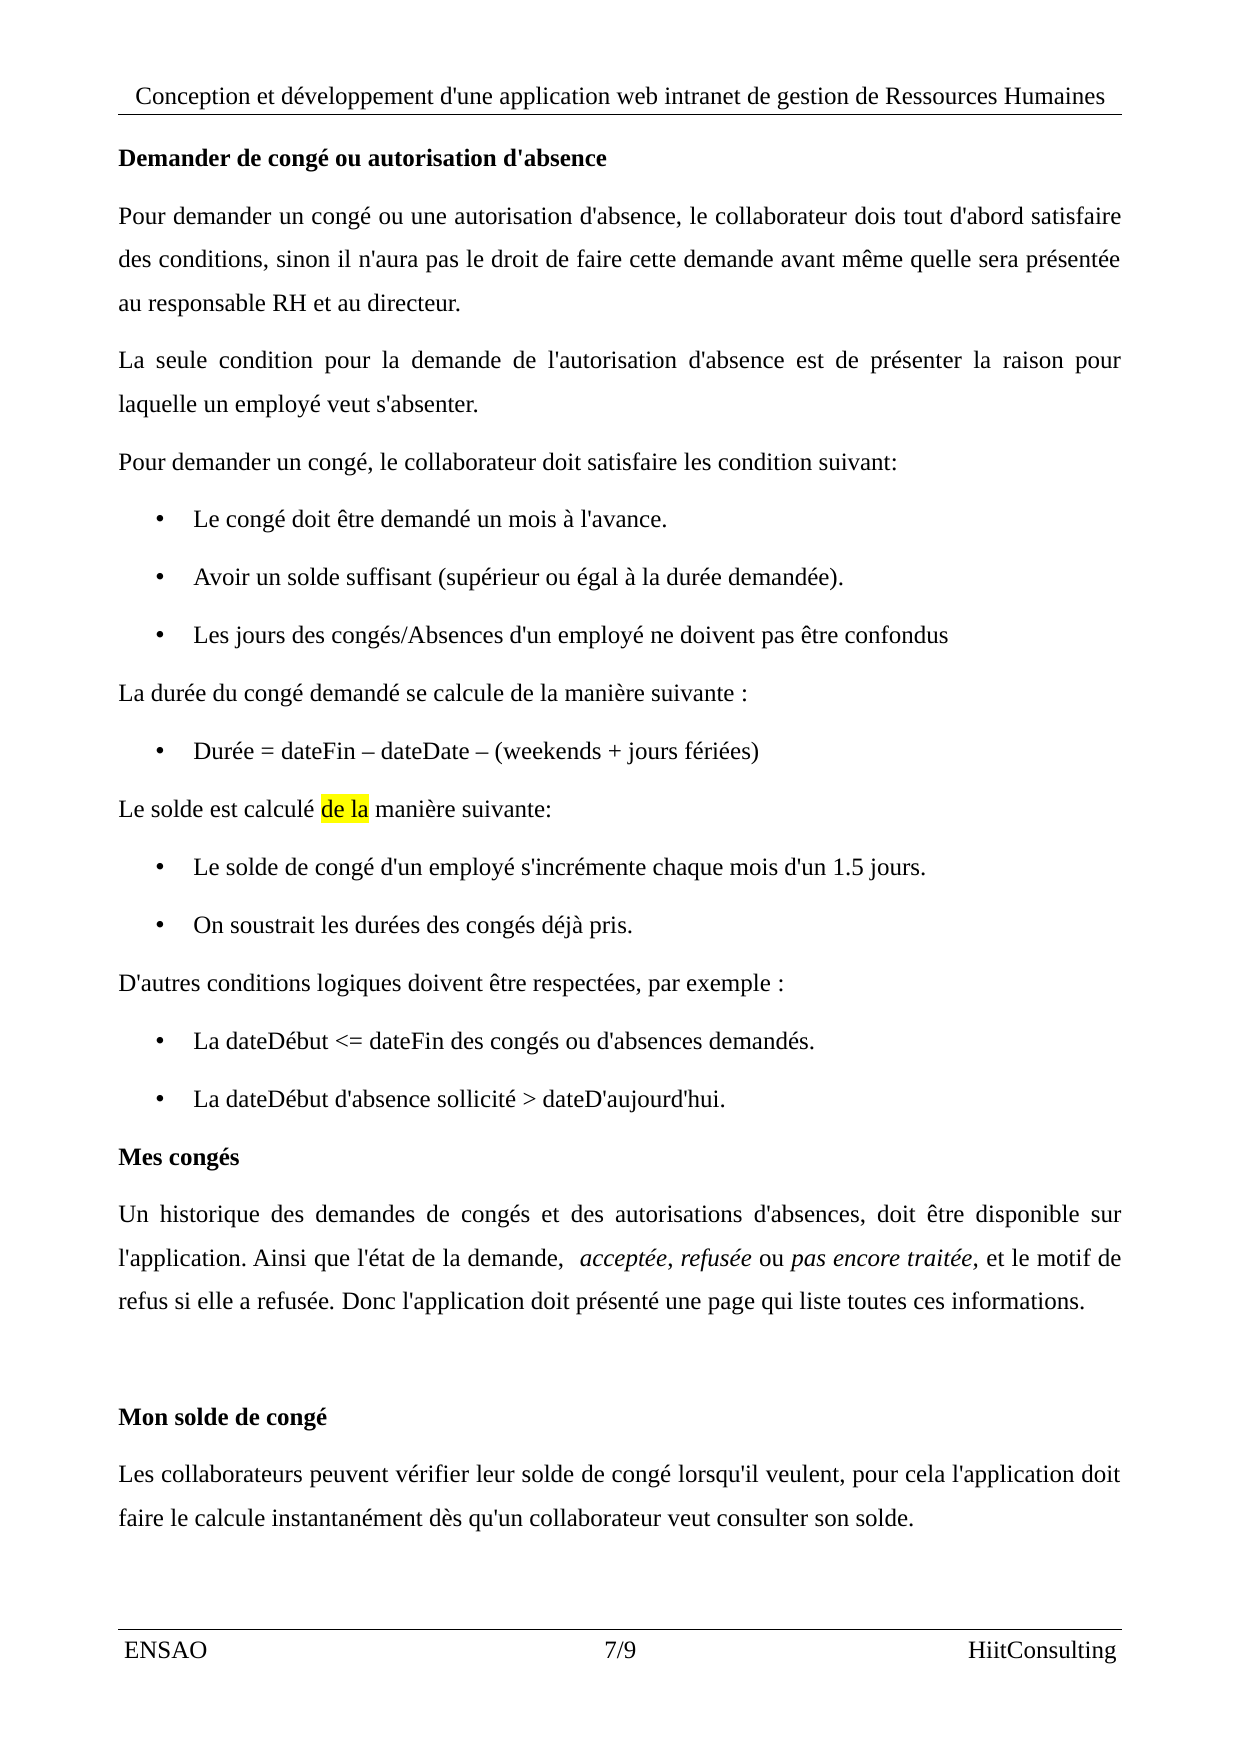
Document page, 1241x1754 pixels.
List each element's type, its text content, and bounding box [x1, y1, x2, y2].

list La dateDébut d'absence sollicité > dateD'aujourd'hui. [156, 1084, 1122, 1112]
list La dateDébut <= dateFin des congés ou d'absences demandés. [156, 1026, 1122, 1054]
text La seule condition pour la demande de l'autorisation d'absence est de présenter la raison pour laquelle un employé veut s'absenter. [118, 346, 1122, 417]
subtitle Demander de congé ou autorisation d'absence [118, 143, 1122, 172]
text Pour demander un congé, le collaborateur doit satisfaire les condition suivant: [118, 447, 1122, 475]
list Avoir un solde suffisant (supérieur ou égal à la durée demandée). [156, 562, 1122, 591]
subtitle Mes congés [118, 1142, 1122, 1170]
subtitle Mon solde de congé [118, 1402, 1122, 1430]
text Un historique des demandes de congés et des autorisations d'absences, doit être disponible sur l'application. Ainsi que l'état de la demande, acceptée, refusée ou pas encore traitée, et le motif de refus si elle a refusée. Donc l'application doit présenté une page qui liste toutes ces informations. [118, 1199, 1122, 1314]
text Pour demander un congé ou une autorisation d'absence, le collaborateur dois tout d'abord satisfaire des conditions, sinon il n'aura pas le droit de faire cette demande avant même quelle sera présentée au responsable RH et au directeur. [118, 201, 1122, 316]
list Durée = dateFin – dateDate – (weekends + jours fériées) [156, 736, 1122, 765]
text Le solde est calculé de la manière suivante: [118, 794, 1122, 823]
list Les jours des congés/Absences d'un employé ne doivent pas être confondus [156, 620, 1122, 649]
list Le congé doit être demandé un mois à l'avance. [156, 504, 1122, 533]
list On soustrait les durées des congés déjà pris. [156, 910, 1122, 939]
text D'autres conditions logiques doivent être respectées, par exemple : [118, 968, 1122, 997]
list Le solde de congé d'un employé s'incrémente chaque mois d'un 1.5 jours. [156, 852, 1122, 881]
text La durée du congé demandé se calcule de la manière suivante : [118, 678, 1122, 707]
text Les collaborateurs peuvent vérifier leur solde de congé lorsqu'il veulent, pour cela l'application doit faire le calcule instantanément dès qu'un collaborateur veut consulter son solde. [118, 1459, 1122, 1531]
